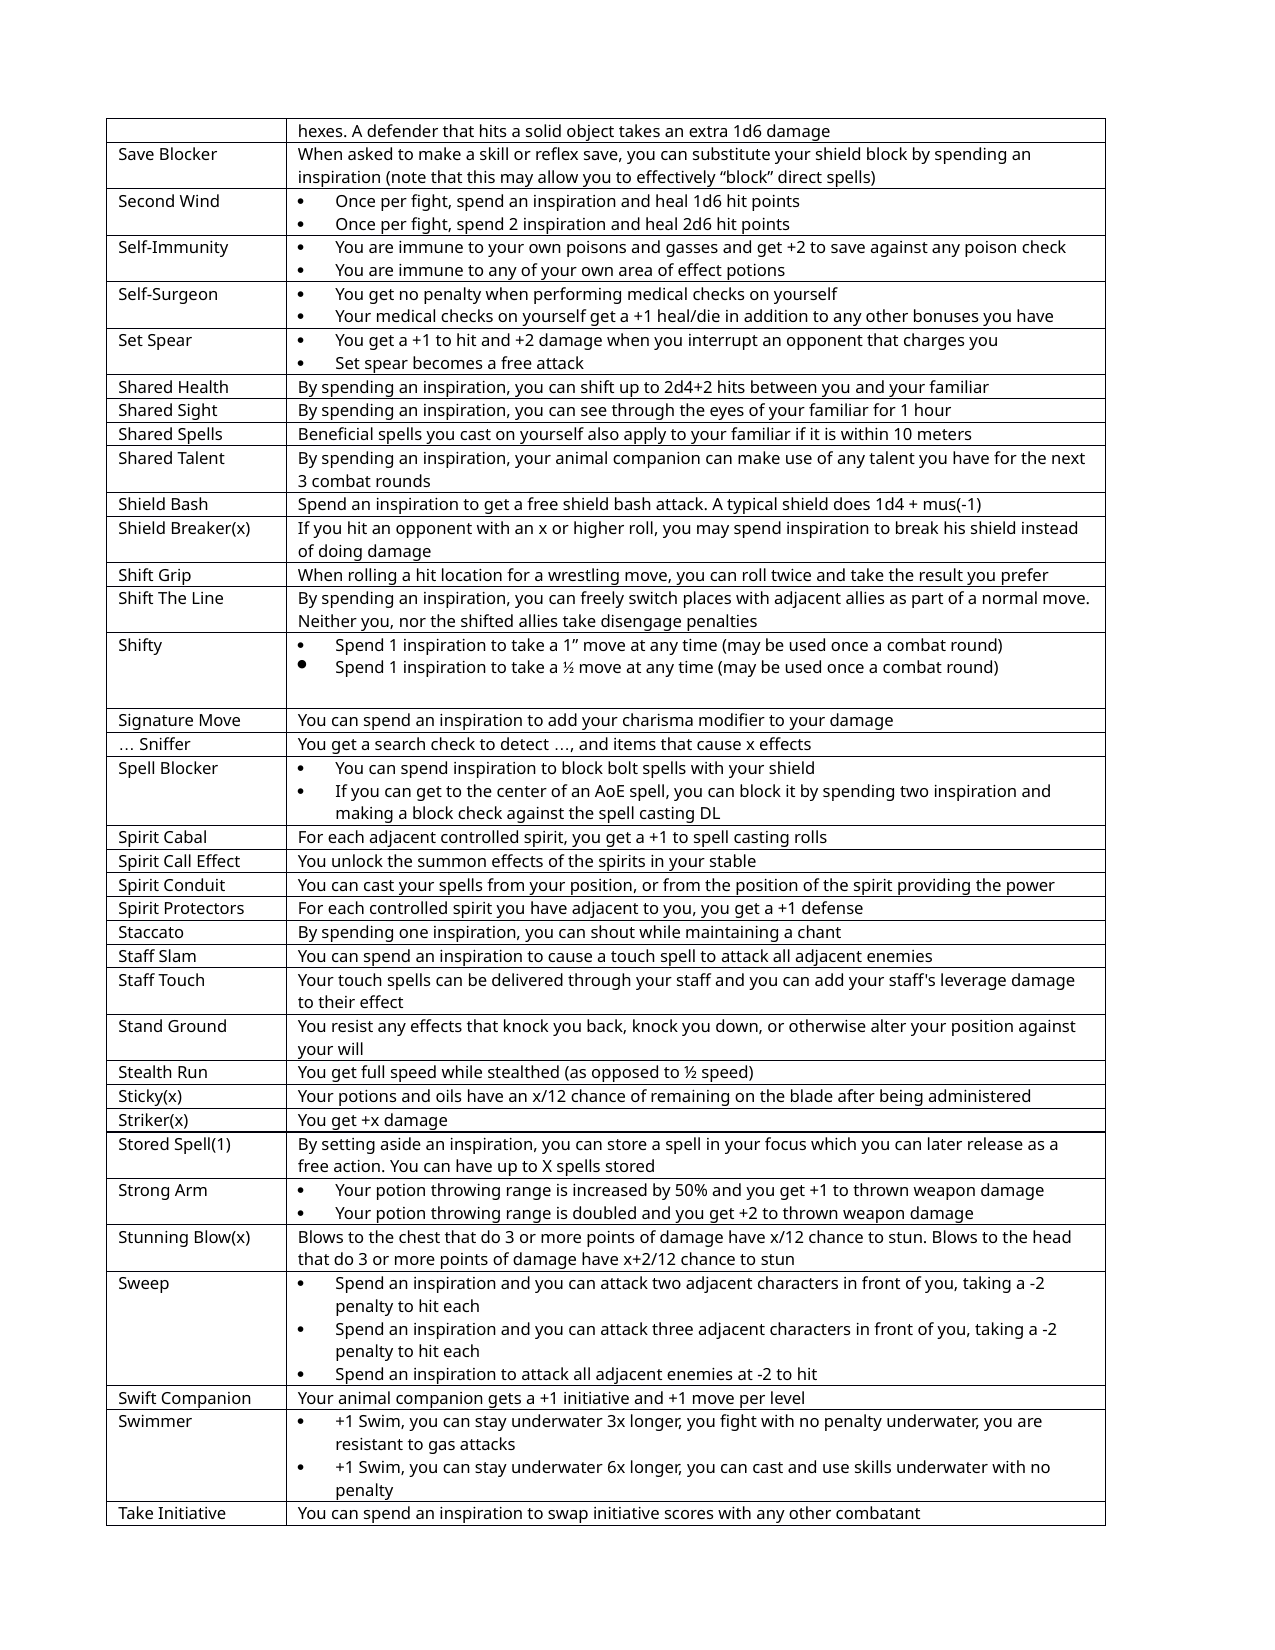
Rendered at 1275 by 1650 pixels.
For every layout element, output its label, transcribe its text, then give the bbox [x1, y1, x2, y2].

table_cell You can spend an inspiration to swap initiative scores with any other combatant [287, 1502, 1105, 1525]
table_cell Shared Spells [107, 423, 286, 445]
table_cell You get a +1 to hit and +2 damage when you interrupt an opponent that charges you Set spear becomes a free attack [287, 329, 1105, 374]
table_cell Shifty [107, 633, 286, 708]
table_cell Spell Blocker [107, 757, 286, 825]
table_cell By spending an inspiration, you can shift up to 2d4+2 hits between you and your familiar [287, 375, 1105, 398]
table_cell Shared Health [107, 375, 286, 398]
table_cell Your animal companion gets a +1 initiative and +1 move per level [287, 1386, 1105, 1409]
table_cell Swift Companion [107, 1386, 286, 1409]
table_cell Spirit Cabal [107, 826, 286, 848]
table_cell Take Initiative [107, 1502, 286, 1525]
table_cell … Sniffer [107, 733, 286, 756]
table_cell Blows to the chest that do 3 or more points of damage have x/12 chance to stun. Blows to the head that do 3 or more points of damage have x+2/12 chance to stun [287, 1225, 1105, 1271]
table_cell You get +x damage [287, 1109, 1105, 1131]
table_cell Second Wind [107, 189, 286, 235]
table_cell Self-Immunity [107, 236, 286, 281]
table_cell You can spend an inspiration to add your charisma modifier to your damage [287, 709, 1105, 732]
table_cell When rolling a hit location for a wrestling move, you can roll twice and take the result you prefer [287, 563, 1105, 586]
table_cell Save Blocker [107, 143, 286, 188]
table_cell Spend an inspiration to get a free shield bash attack. A typical shield does 1d4 + mus(-1) [287, 493, 1105, 516]
table_cell Spirit Protectors [107, 897, 286, 920]
table_cell By spending an inspiration, your animal companion can make use of any talent you have for the next 3 combat rounds [287, 446, 1105, 492]
table_cell Shared Sight [107, 399, 286, 422]
table_cell Striker(x) [107, 1109, 286, 1131]
table_cell You resist any effects that knock you back, knock you down, or otherwise alter your position against your will [287, 1015, 1105, 1060]
table_cell Beneficial spells you cast on yourself also apply to your familiar if it is within 10 meters [287, 423, 1105, 445]
table_cell Stand Ground [107, 1015, 286, 1060]
table_cell Shield Breaker(x) [107, 517, 286, 562]
table_cell Swimmer [107, 1410, 286, 1501]
table_cell Shift The Line [107, 587, 286, 632]
table_cell Sweep [107, 1272, 286, 1385]
table_cell Staff Touch [107, 968, 286, 1014]
table_cell Sticky(x) [107, 1085, 286, 1108]
table_cell You get no penalty when performing medical checks on yourself Your medical checks on yourself get a +1 heal/die in addition to any other bonuses you have [287, 282, 1105, 328]
table_cell Your potion throwing range is increased by 50% and you get +1 to thrown weapon damage Your potion throwing range is doubled and you get +2 to thrown weapon damage [287, 1179, 1105, 1224]
table_cell Spend 1 inspiration to take a 1” move at any time (may be used once a combat round) Spend 1 inspiration to take a ½ move at any time (may be used once a combat round) [287, 633, 1105, 708]
table_cell You can spend an inspiration to cause a touch spell to attack all adjacent enemies [287, 945, 1105, 967]
table_cell By spending one inspiration, you can shout while maintaining a chant [287, 921, 1105, 943]
table_cell If you hit an opponent with an x or higher roll, you may spend inspiration to break his shield instead of doing damage [287, 517, 1105, 562]
table_cell Set Spear [107, 329, 286, 374]
table_cell Spirit Call Effect [107, 850, 286, 872]
table_cell You are immune to your own poisons and gasses and get +2 to save against any poison check You are immune to any of your own area of effect potions [287, 236, 1105, 281]
table_cell Shared Talent [107, 446, 286, 492]
table_cell Strong Arm [107, 1179, 286, 1224]
table_cell hexes. A defender that hits a solid object takes an extra 1d6 damage [287, 119, 1105, 142]
table_cell You get full speed while stealthed (as opposed to ½ speed) [287, 1061, 1105, 1084]
table_cell By spending an inspiration, you can see through the eyes of your familiar for 1 hour [287, 399, 1105, 422]
table_cell [107, 119, 286, 142]
table_cell You unlock the summon effects of the spirits in your stable [287, 850, 1105, 872]
table_cell Stored Spell(1) [107, 1133, 286, 1178]
table_cell Stunning Blow(x) [107, 1225, 286, 1271]
table_cell Staccato [107, 921, 286, 943]
table_cell Your touch spells can be delivered through your staff and you can add your staff's leverage damage to their effect [287, 968, 1105, 1014]
table_cell For each adjacent controlled spirit, you get a +1 to spell casting rolls [287, 826, 1105, 848]
table_cell For each controlled spirit you have adjacent to you, you get a +1 defense [287, 897, 1105, 920]
table_cell You can spend inspiration to block bolt spells with your shield If you can get to the center of an AoE spell, you can block it by spending two inspiration and making a block check against the spell casting DL [287, 757, 1105, 825]
table_cell Spend an inspiration and you can attack two adjacent characters in front of you, taking a -2 penalty to hit each Spend an inspiration and you can attack three adjacent characters in front of you, taking a -2 penalty to hit each Spend an inspiration to attack all adjacent enemies at -2 to hit [287, 1272, 1105, 1385]
table_cell Once per fight, spend an inspiration and heal 1d6 hit points Once per fight, spend 2 inspiration and heal 2d6 hit points [287, 189, 1105, 235]
table_cell By spending an inspiration, you can freely switch places with adjacent allies as part of a normal move. Neither you, nor the shifted allies take disengage penalties [287, 587, 1105, 632]
table_cell You can cast your spells from your position, or from the position of the spirit providing the power [287, 873, 1105, 896]
table_cell Your potions and oils have an x/12 chance of remaining on the blade after being administered [287, 1085, 1105, 1108]
table_cell You get a search check to detect …, and items that cause x effects [287, 733, 1105, 756]
table_cell Stealth Run [107, 1061, 286, 1084]
table_cell When asked to make a skill or reflex save, you can substitute your shield block by spending an inspiration (note that this may allow you to effectively “block” direct spells) [287, 143, 1105, 188]
table_cell Self-Surgeon [107, 282, 286, 328]
table_cell +1 Swim, you can stay underwater 3x longer, you fight with no penalty underwater, you are resistant to gas attacks +1 Swim, you can stay underwater 6x longer, you can cast and use skills underwater with no penalty [287, 1410, 1105, 1501]
table_cell Shield Bash [107, 493, 286, 516]
table_cell Shift Grip [107, 563, 286, 586]
table_cell By setting aside an inspiration, you can store a spell in your focus which you can later release as a free action. You can have up to X spells stored [287, 1133, 1105, 1178]
table_cell Signature Move [107, 709, 286, 732]
table_cell Staff Slam [107, 945, 286, 967]
table_cell Spirit Conduit [107, 873, 286, 896]
